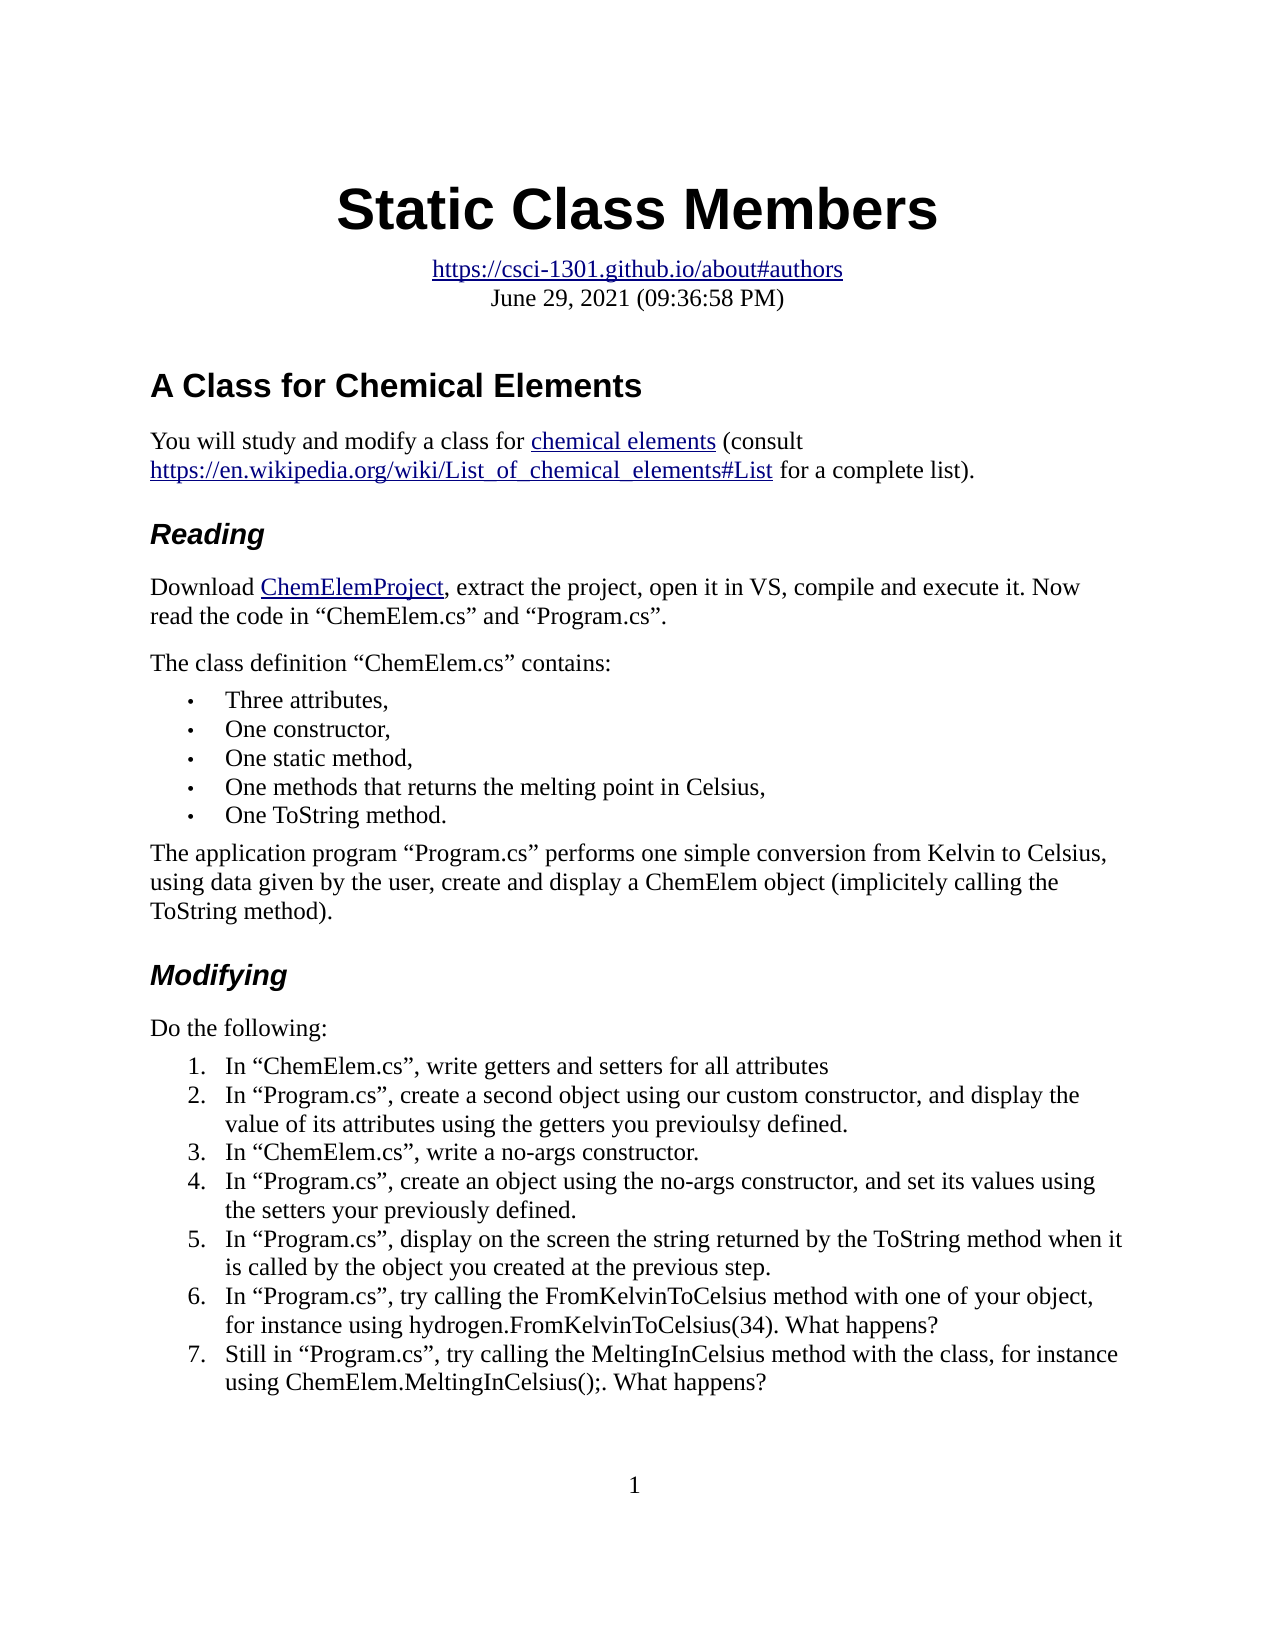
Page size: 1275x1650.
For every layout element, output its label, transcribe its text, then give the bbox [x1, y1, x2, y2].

list In “ChemElem.cs”, write a no-args constructor. [187, 1137, 1125, 1166]
title Static Class Members [150, 175, 1125, 242]
text Do the following: [150, 1013, 1125, 1042]
text June 29, 2021 (09:36:58 PM) [150, 283, 1125, 312]
subtitle A Class for Chemical Elements [150, 366, 1125, 404]
list In “Program.cs”, try calling the FromKelvinToCelsius method with one of your object, for instance using hydrogen.FromKelvinToCelsius(34). What happens? [187, 1281, 1125, 1339]
text The class definition “ChemElem.cs” contains: [150, 648, 1125, 677]
list In “Program.cs”, create a second object using our custom constructor, and display the value of its attributes using the getters you previoulsy defined. [187, 1080, 1125, 1137]
list Still in “Program.cs”, try calling the MeltingInCelsius method with the class, for instance using ChemElem.MeltingInCelsius();. What happens? [187, 1339, 1125, 1396]
list One static method, [187, 743, 1125, 772]
text The application program “Program.cs” performs one simple conversion from Kelvin to Celsius, using data given by the user, create and display a ChemElem object (implicitely calling the ToString method). [150, 838, 1125, 924]
subtitle Reading [150, 517, 1125, 551]
list In “Program.cs”, create an object using the no-args constructor, and set its values using the setters your previously defined. [187, 1166, 1125, 1224]
subtitle Modifying [150, 958, 1125, 992]
list One methods that returns the melting point in Celsius, [187, 772, 1125, 801]
list In “ChemElem.cs”, write getters and setters for all attributes [187, 1051, 1125, 1080]
list Three attributes, [187, 686, 1125, 714]
list One constructor, [187, 714, 1125, 743]
list In “Program.cs”, display on the screen the string returned by the ToString method when it is called by the object you created at the previous step. [187, 1224, 1125, 1281]
text https://csci-1301.github.io/about#authors [150, 254, 1125, 283]
list One ToString method. [187, 801, 1125, 829]
text Download ChemElemProject, extract the project, open it in VS, compile and execute it. Now read the code in “ChemElem.cs” and “Program.cs”. [150, 572, 1125, 630]
text You will study and modify a class for chemical elements (consult https://en.wikipedia.org/wiki/List_of_chemical_elements#List for a complete list). [150, 426, 1125, 483]
